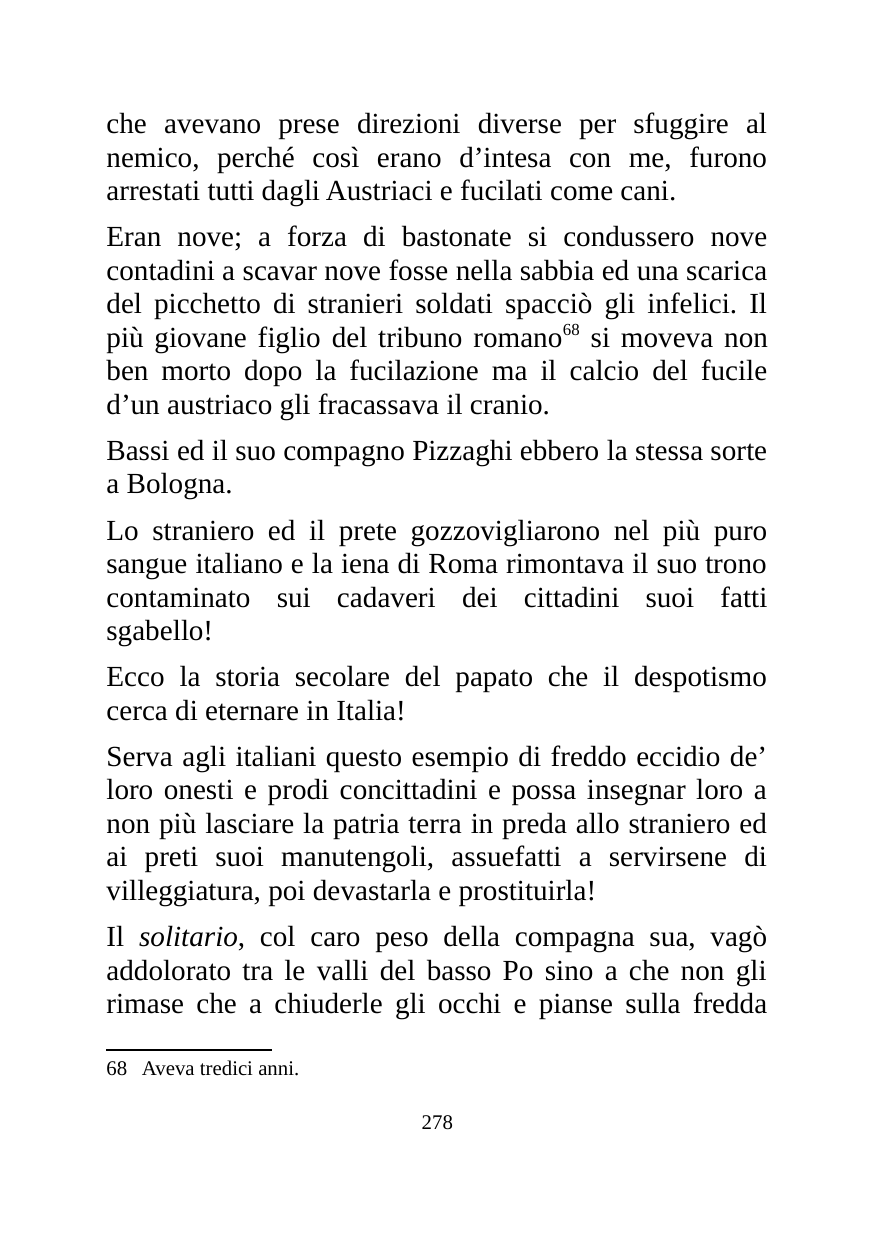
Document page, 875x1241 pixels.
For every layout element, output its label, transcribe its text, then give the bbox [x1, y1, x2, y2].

text Bassi ed il suo compagno Pizzaghi ebbero la stessa sorte a Bologna. [106, 433, 768, 500]
text Aveva tredici anni. [106, 1056, 768, 1080]
text Il solitario, col caro peso della compagna sua, vagò addolorato tra le valli del basso Po sino a che non gli rimase che a chiuderle gli occhi e pianse sulla fredda [106, 919, 768, 1020]
text Lo straniero ed il prete gozzovigliarono nel più puro sangue italiano e la iena di Roma rimontava il suo trono contaminato sui cadaveri dei cittadini suoi fatti sgabello! [106, 513, 768, 647]
text che avevano prese direzioni diverse per sfuggire al nemico, perché così erano d’intesa con me, furono arrestati tutti dagli Austriaci e fucilati come cani. [106, 106, 768, 207]
text Eran nove; a forza di bastonate si condussero nove contadini a scavar nove fosse nella sabbia ed una scarica del picchetto di stranieri soldati spacciò gli infelici. Il più giovane figlio del tribuno romano si moveva non ben morto dopo la fucilazione ma il calcio del fucile d’un austriaco gli fracassava il cranio. [106, 219, 768, 421]
text Ecco la storia secolare del papato che il despotismo cerca di eternare in Italia! [106, 659, 768, 726]
text Serva agli italiani questo esempio di freddo eccidio de’ loro onesti e prodi concittadini e possa insegnar loro a non più lasciare la patria terra in preda allo straniero ed ai preti suoi manutengoli, assuefatti a servirsene di villeggiatura, poi devastarla e prostituirla! [106, 739, 768, 907]
